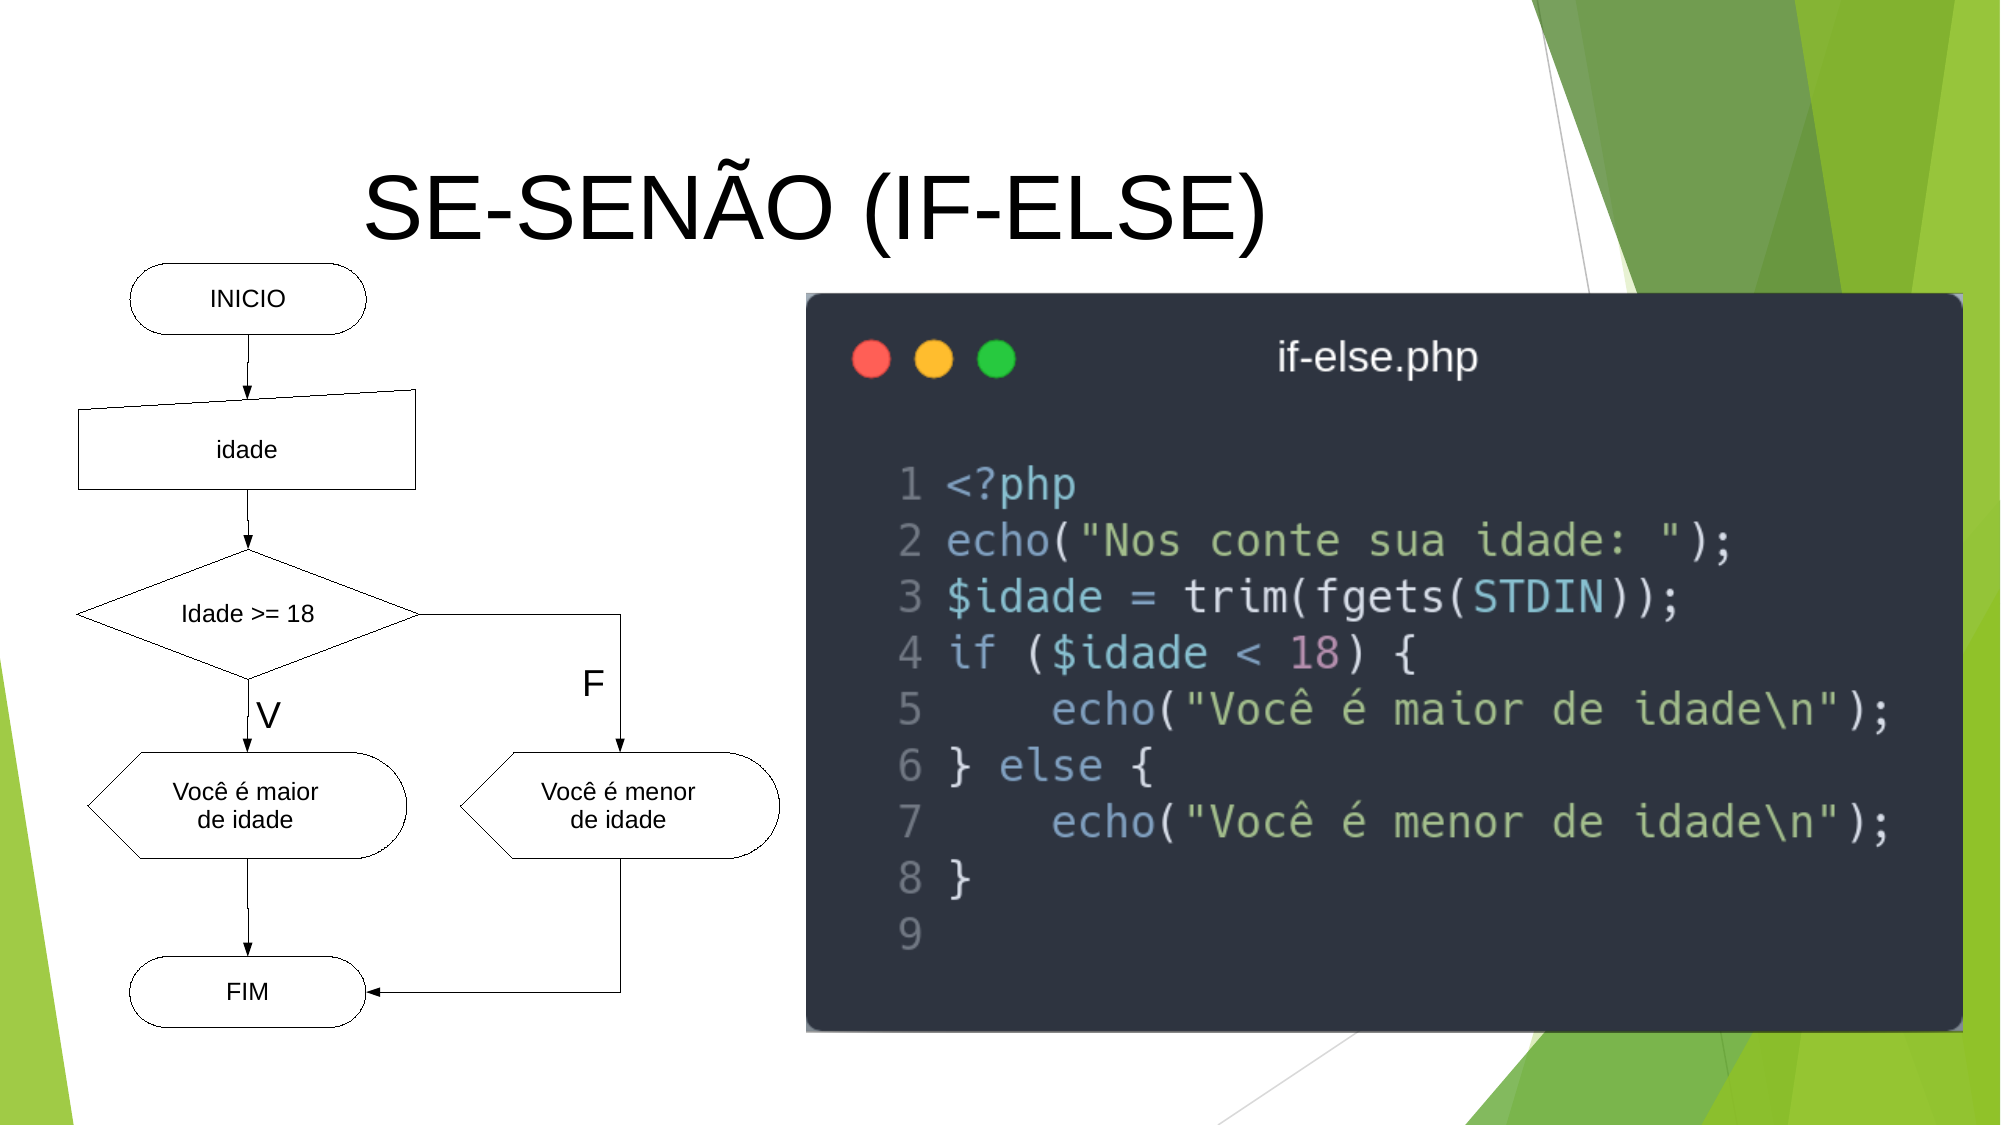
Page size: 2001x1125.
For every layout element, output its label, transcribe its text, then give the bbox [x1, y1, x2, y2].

text_box Você é maior de idade [87, 752, 407, 859]
text_box FIM [129, 956, 366, 1028]
text_box INICIO [129, 263, 367, 335]
title SE-SENÃO (IF-ELSE) [111, 99, 1522, 317]
text_box Idade >= 18 [76, 549, 419, 680]
picture [806, 292, 1963, 1034]
text_box idade [78, 389, 416, 490]
text_box Você é menor de idade [460, 752, 780, 859]
